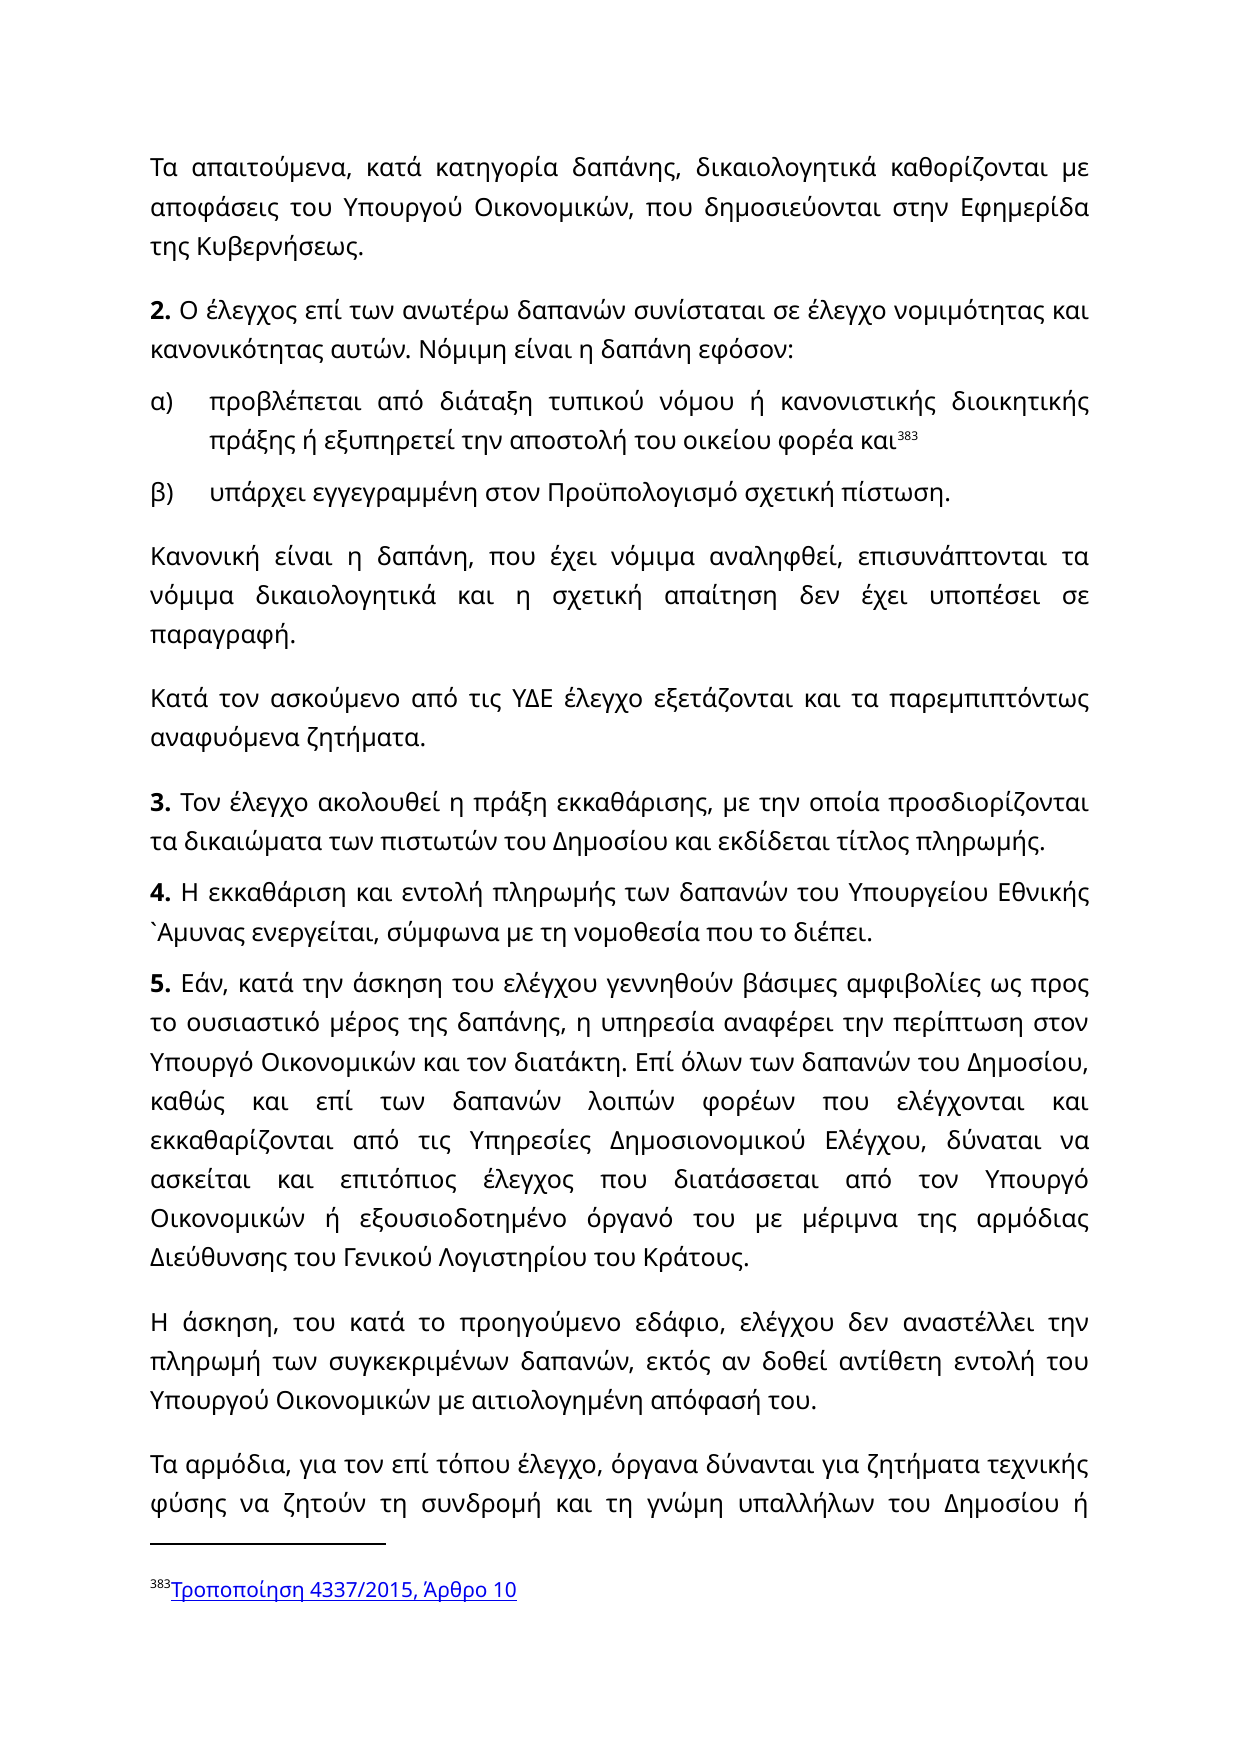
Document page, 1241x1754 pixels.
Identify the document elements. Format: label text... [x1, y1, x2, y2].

text Κανονική είναι η δαπάνη, που έχει νόμιμα αναληφθεί, επισυνάπτονται τα νόμιμα δικαιολογητικά και η σχετική απαίτηση δεν έχει υποπέσει σε παραγραφή. [150, 538, 1090, 651]
text Τα αρμόδια, για τον επί τόπου έλεγχο, όργανα δύνανται για ζητήματα τεχνικής φύσης να ζητούν τη συνδρομή και τη γνώμη υπαλλήλων του Δημοσίου ή [150, 1447, 1090, 1520]
text Τροποποίηση 4337/2015, Άρθρο 10 [150, 1576, 1090, 1604]
text 5. Εάν, κατά την άσκηση του ελέγχου γεννηθούν βάσιμες αμφιβολίες ως προς το ουσιαστικό μέρος της δαπάνης, η υπηρεσία αναφέρει την περίπτωση στον Υπουργό Οικονομικών και τον διατάκτη. Επί όλων των δαπανών του Δημοσίου, καθώς και επί των δαπανών λοιπών φορέων που ελέγχονται και εκκαθαρίζονται από τις Υπηρεσίες Δημοσιονομικού Ελέγχου, δύναται να ασκείται και επιτόπιος έλεγχος που διατάσσεται από τον Υπουργό Οικονομικών ή εξουσιοδοτημένο όργανό του με μέριμνα της αρμόδιας Διεύθυνσης του Γενικού Λογιστηρίου του Κράτους. [150, 966, 1090, 1274]
text 2. Ο έλεγχος επί των ανωτέρω δαπανών συνίσταται σε έλεγχο νομιμότητας και κανονικότητας αυτών. Νόμιμη είναι η δαπάνη εφόσον: [150, 292, 1090, 366]
list β) υπάρχει εγγεγραμμένη στον Προϋπολογισμό σχετική πίστωση. [150, 474, 1090, 508]
list α) προβλέπεται από διάταξη τυπικού νόμου ή κανονιστικής διοικητικής πράξης ή εξυπηρετεί την αποστολή του οικείου φορέα και [150, 383, 1090, 457]
text Η άσκηση, του κατά το προηγούμενο εδάφιο, ελέγχου δεν αναστέλλει την πληρωμή των συγκεκριμένων δαπανών, εκτός αν δοθεί αντίθετη εντολή του Υπουργού Οικονομικών με αιτιολογημένη απόφασή του. [150, 1304, 1090, 1417]
text Τα απαιτούμενα, κατά κατηγορία δαπάνης, δικαιολογητικά καθορίζονται με αποφάσεις του Υπουργού Οικονομικών, που δημοσιεύονται στην Εφημερίδα της Κυβερνήσεως. [150, 150, 1090, 262]
text 3. Τον έλεγχο ακολουθεί η πράξη εκκαθάρισης, με την οποία προσδιορίζονται τα δικαιώματα των πιστωτών του Δημοσίου και εκδίδεται τίτλος πληρωμής. [150, 784, 1090, 857]
text Κατά τον ασκούμενο από τις ΥΔΕ έλεγχο εξετάζονται και τα παρεμπιπτόντως αναφυόμενα ζητήματα. [150, 681, 1090, 754]
text 4. Η εκκαθάριση και εντολή πληρωμής των δαπανών του Υπουργείου Εθνικής `Αμυνας ενεργείται, σύμφωνα με τη νομοθεσία που το διέπει. [150, 875, 1090, 948]
